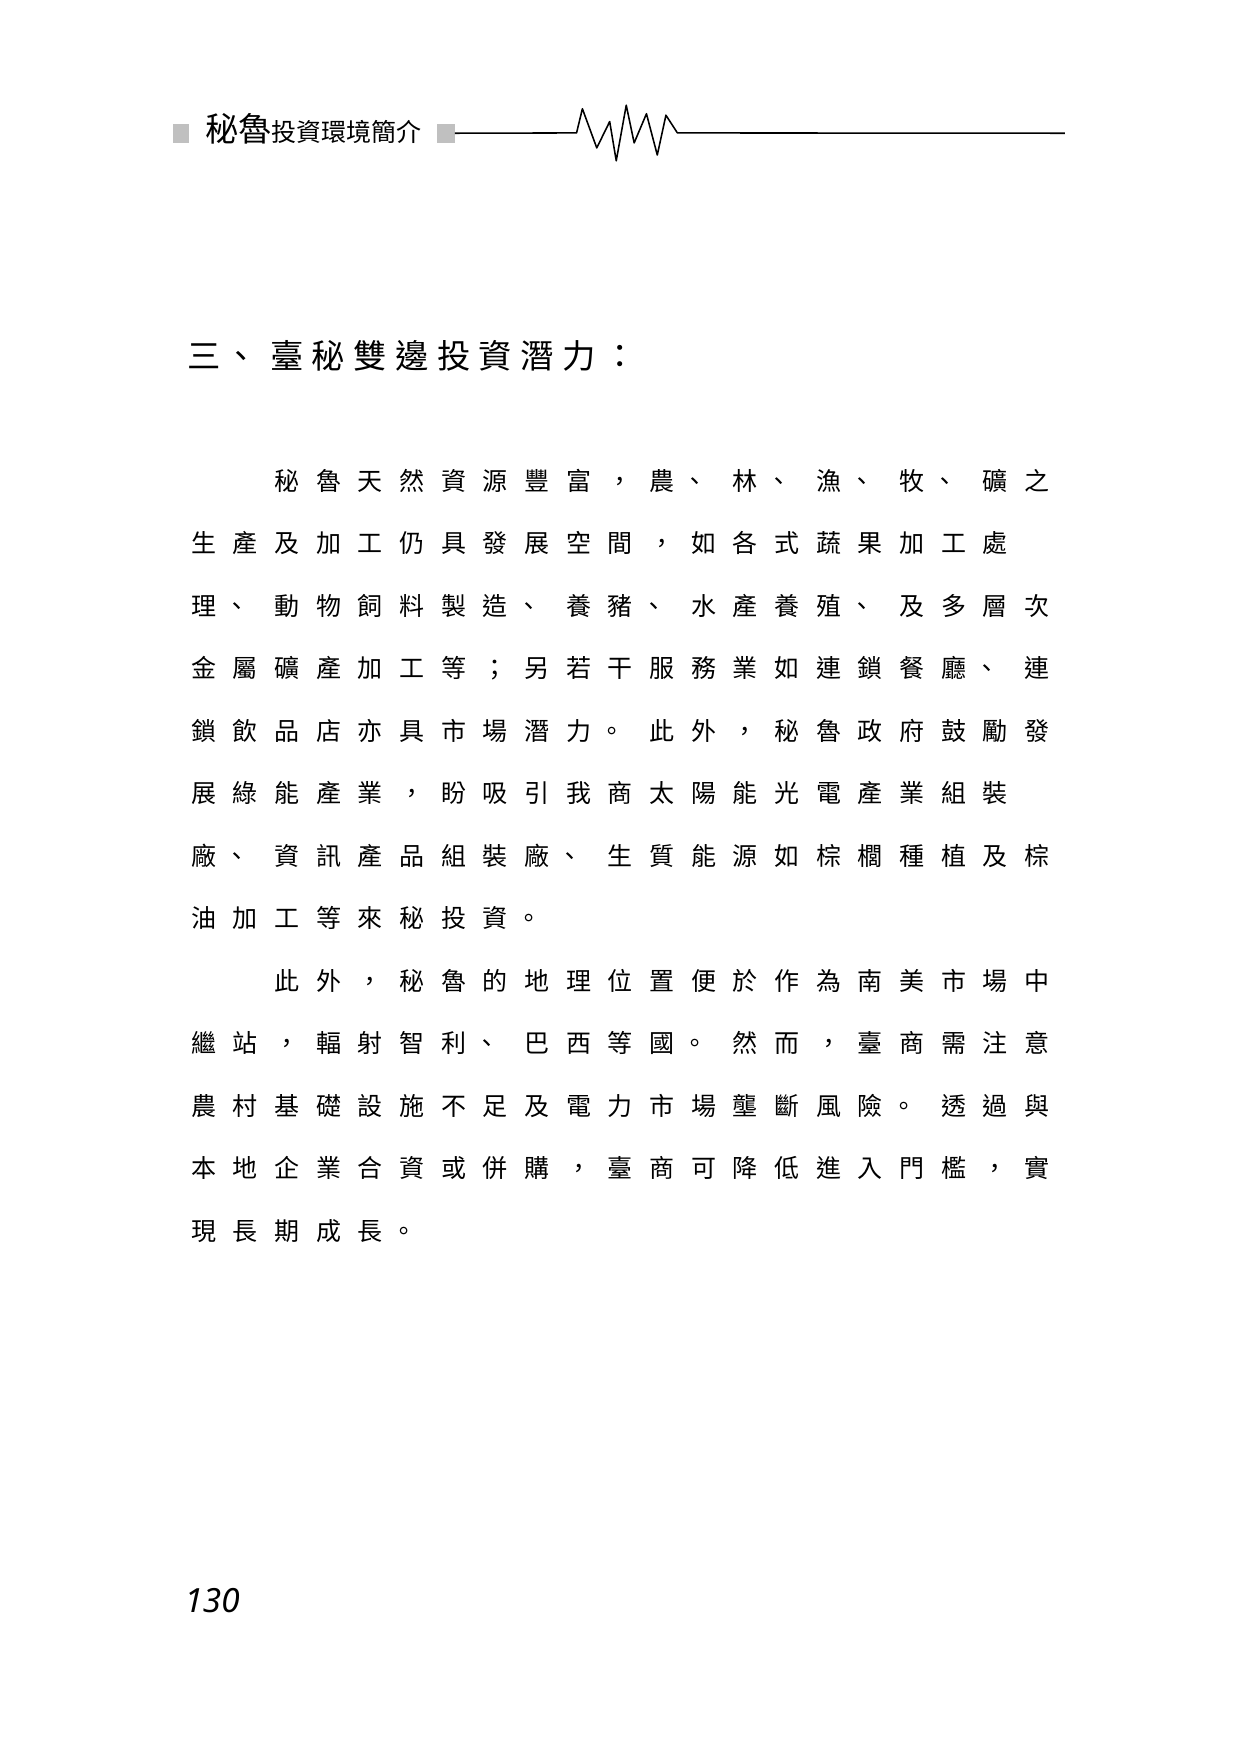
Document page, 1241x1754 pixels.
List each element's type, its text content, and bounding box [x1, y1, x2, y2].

text 秘魯天然資源豐富，農、林、漁、牧、礦之生產及加工仍具發展空間，如各式蔬果加工處理、動物飼料製造、養豬、水產養殖、及多層次金屬礦產加工等；另若干服務業如連鎖餐廳、連鎖飲品店亦具市場潛力。此外，秘魯政府鼓勵發展綠能產業，盼吸引我商太陽能光電產業組裝廠、資訊產品組裝廠、生質能源如棕櫚種植及棕油加工等來秘投資。 [183, 438, 1058, 938]
text 三、臺秘雙邊投資潛力： [183, 313, 1058, 375]
text 此外，秘魯的地理位置便於作為南美市場中繼站，輻射智利、巴西等國。然而，臺商需注意農村基礎設施不足及電力市場壟斷風險。透過與本地企業合資或併購，臺商可降低進入門檻，實現長期成長。 [183, 938, 1058, 1250]
